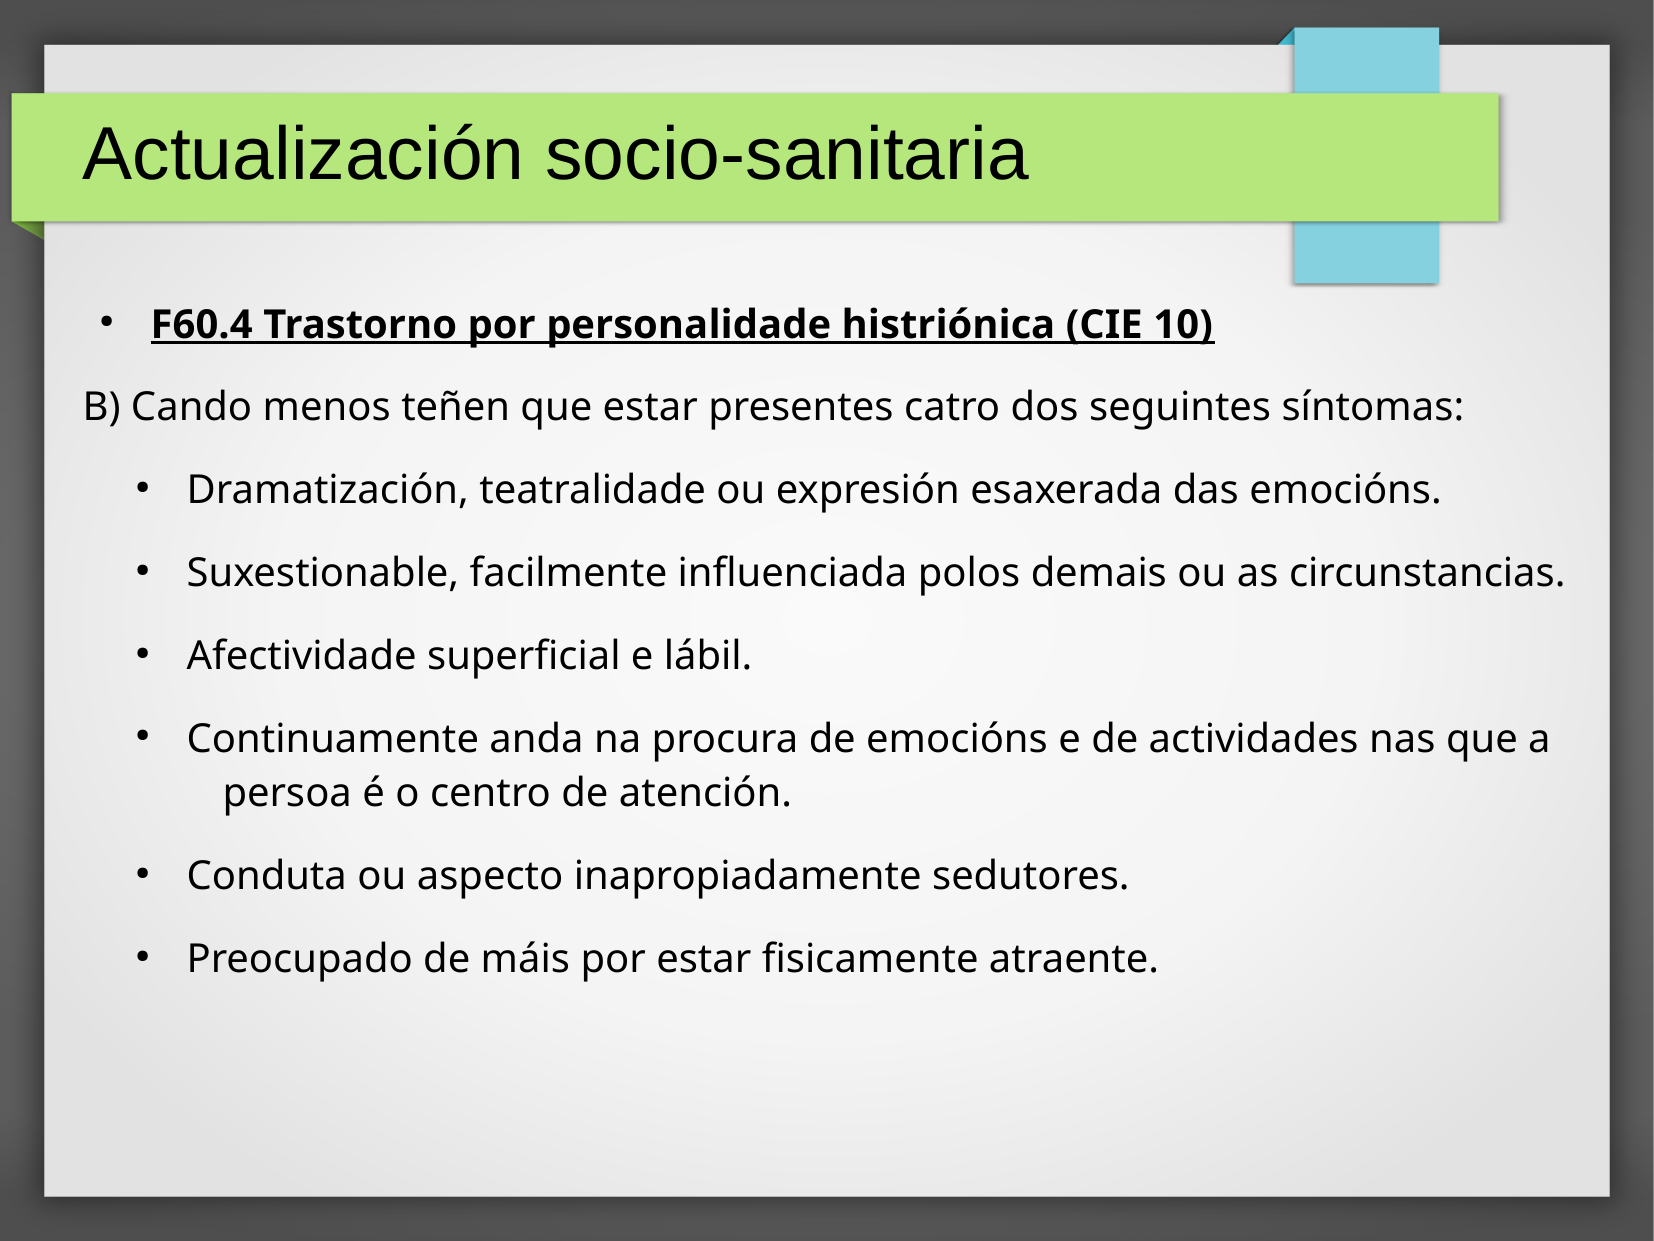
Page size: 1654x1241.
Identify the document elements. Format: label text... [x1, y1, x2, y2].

picture [0, 0, 1654, 1241]
list F60.4 Trastorno por personalidade histriónica (CIE 10) B) Cando menos teñen que estar presentes catro dos seguintes síntomas: Dramatización, teatralidade ou expresión esaxerada das emocións. Suxestionable, facilmente influenciada polos demais ou as circunstancias. Afectividade superficial e lábil. Continuamente anda na procura de emocións e de actividades nas que a persoa é o centro de atención. Conduta ou aspecto inapropiadamente sedutores. Preocupado de máis por estar fisicamente atraente. [82, 295, 1571, 1015]
title Actualización socio-sanitaria [82, 94, 1264, 213]
